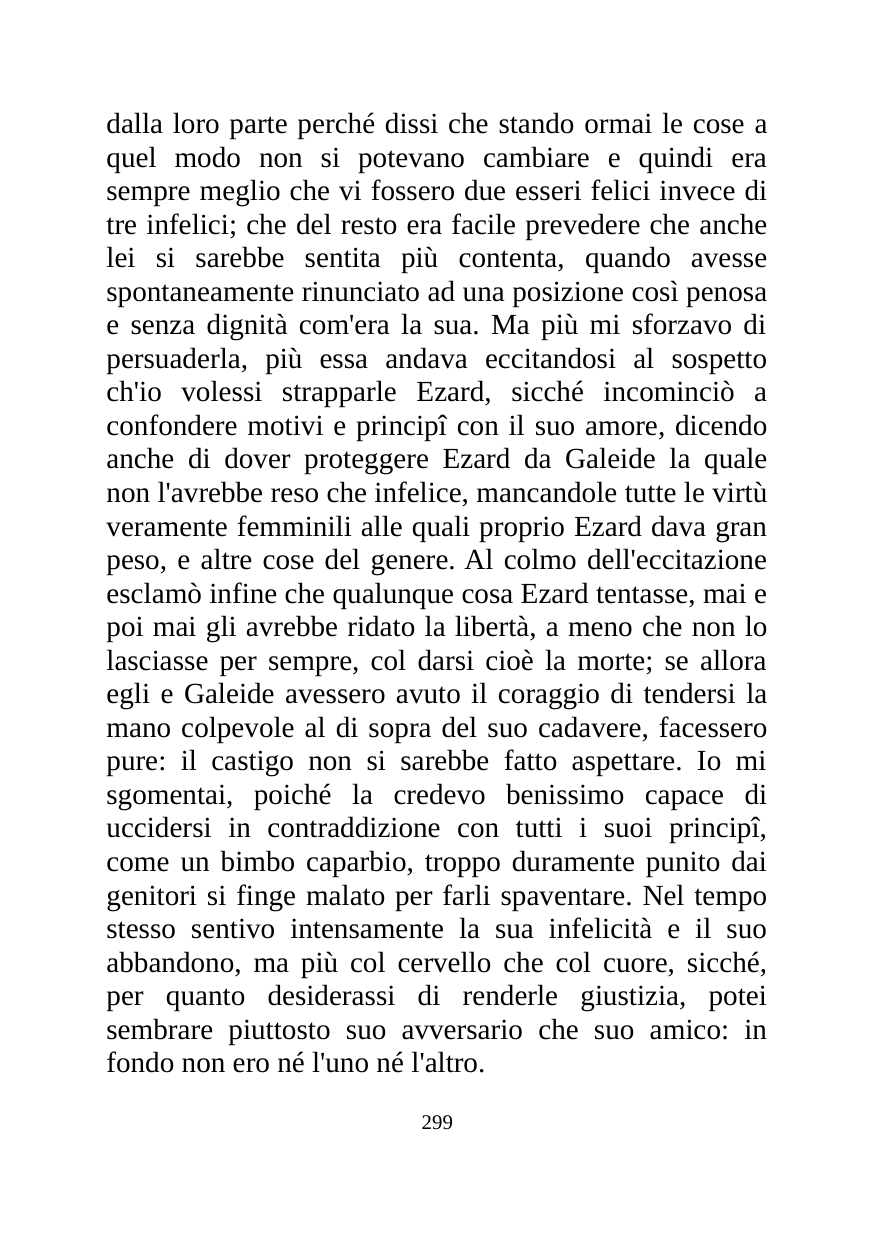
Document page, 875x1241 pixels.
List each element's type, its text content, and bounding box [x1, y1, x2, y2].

text dalla loro parte perché dissi che stando ormai le cose a quel modo non si potevano cambiare e quindi era sempre meglio che vi fossero due esseri felici invece di tre infelici; che del resto era facile prevedere che anche lei si sarebbe sentita più contenta, quando avesse spontaneamente rinunciato ad una posizione così penosa e senza dignità com'era la sua. Ma più mi sforzavo di persuaderla, più essa andava eccitandosi al sospetto ch'io volessi strapparle Ezard, sicché incominciò a confondere motivi e principî con il suo amore, dicendo anche di dover proteggere Ezard da Galeide la quale non l'avrebbe reso che infelice, mancandole tutte le virtù veramente femminili alle quali proprio Ezard dava gran peso, e altre cose del genere. Al colmo dell'eccitazione esclamò infine che qualunque cosa Ezard tentasse, mai e poi mai gli avrebbe ridato la libertà, a meno che non lo lasciasse per sempre, col darsi cioè la morte; se allora egli e Galeide avessero avuto il coraggio di tendersi la mano colpevole al di sopra del suo cadavere, facessero pure: il castigo non si sarebbe fatto aspettare. Io mi sgomentai, poiché la credevo benissimo capace di uccidersi in contraddizione con tutti i suoi principî, come un bimbo caparbio, troppo duramente punito dai genitori si finge malato per farli spaventare. Nel tempo stesso sentivo intensamente la sua infelicità e il suo abbandono, ma più col cervello che col cuore, sicché, per quanto desiderassi di renderle giustizia, potei sembrare piuttosto suo avversario che suo amico: in fondo non ero né l'uno né l'altro. [106, 106, 768, 1079]
